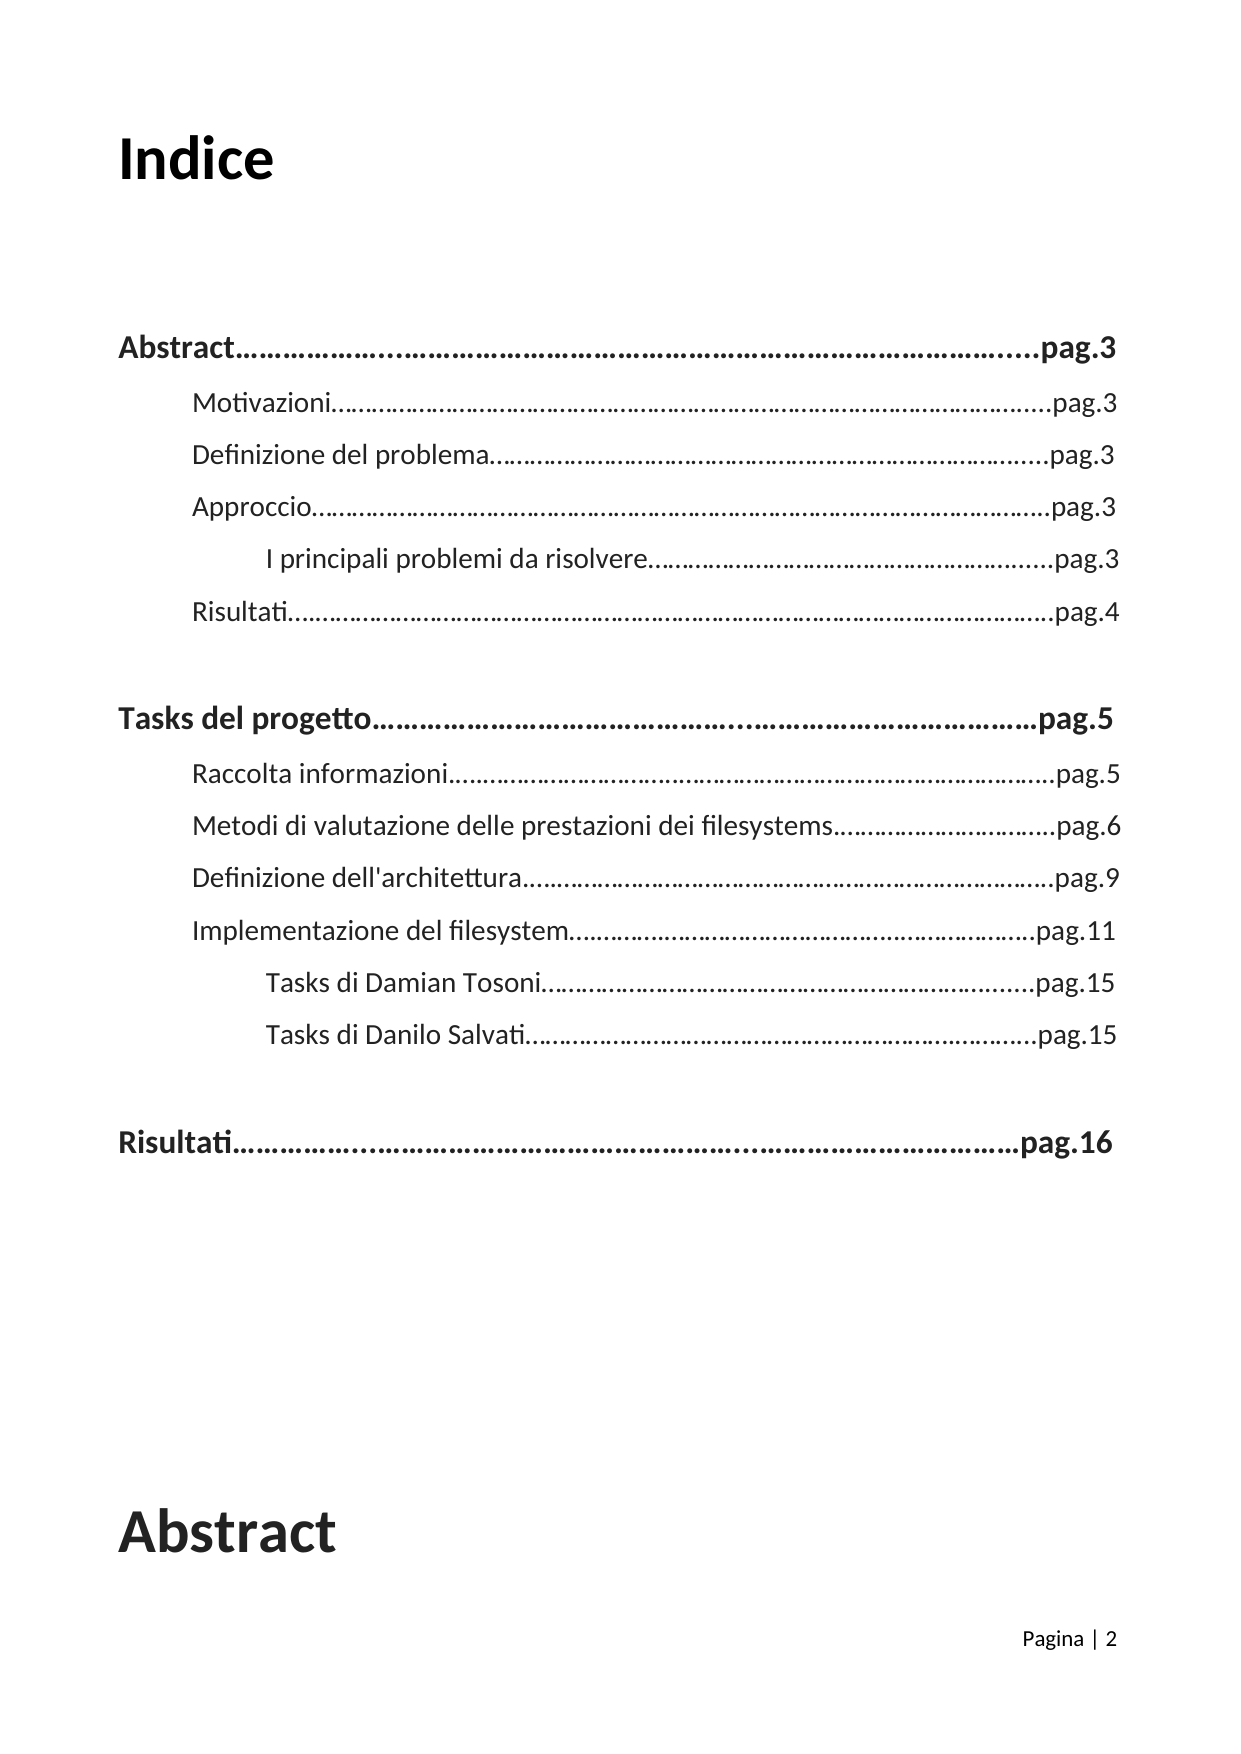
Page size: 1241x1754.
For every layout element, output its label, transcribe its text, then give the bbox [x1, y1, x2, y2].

text Risultati……………...………………………………………...……………………………pag.16 [118, 1121, 1122, 1162]
text Motivazioni………………………………………………………………………………………….....pag.3 [118, 384, 1122, 419]
text Abstract [118, 1492, 1122, 1568]
text Implementazione del filesystem….……….……………………………..………………..pag.11 [118, 912, 1122, 947]
text Raccolta informazioni.….………………………..………………………………………………..pag.5 [118, 755, 1122, 790]
text Tasks del progetto………………………………………...………………………………pag.5 [118, 697, 1122, 738]
text Indice [118, 118, 1122, 195]
text Tasks di Danilo Salvati……………………………………………………….………...pag.15 [118, 1016, 1122, 1052]
text Risultati….………………………………………………………………………………………………..pag.4 [118, 593, 1122, 628]
text Definizione del problema…………………………………………………………………….....pag.3 [118, 436, 1122, 472]
text I principali problemi da risolvere………………………………………………......pag.3 [118, 541, 1122, 576]
text Approccio………………………………………………………………………………………………..pag.3 [118, 488, 1122, 524]
text Definizione dell'architettura.….………………………………………………………………..pag.9 [118, 859, 1122, 895]
text Metodi di valutazione delle prestazioni dei filesystems.…………………………..pag.6 [118, 807, 1122, 843]
text Tasks di Damian Tosoni………………………………………………………….......pag.15 [118, 964, 1122, 999]
text Abstract………………...………………………………………………………………….....pag.3 [118, 326, 1122, 367]
